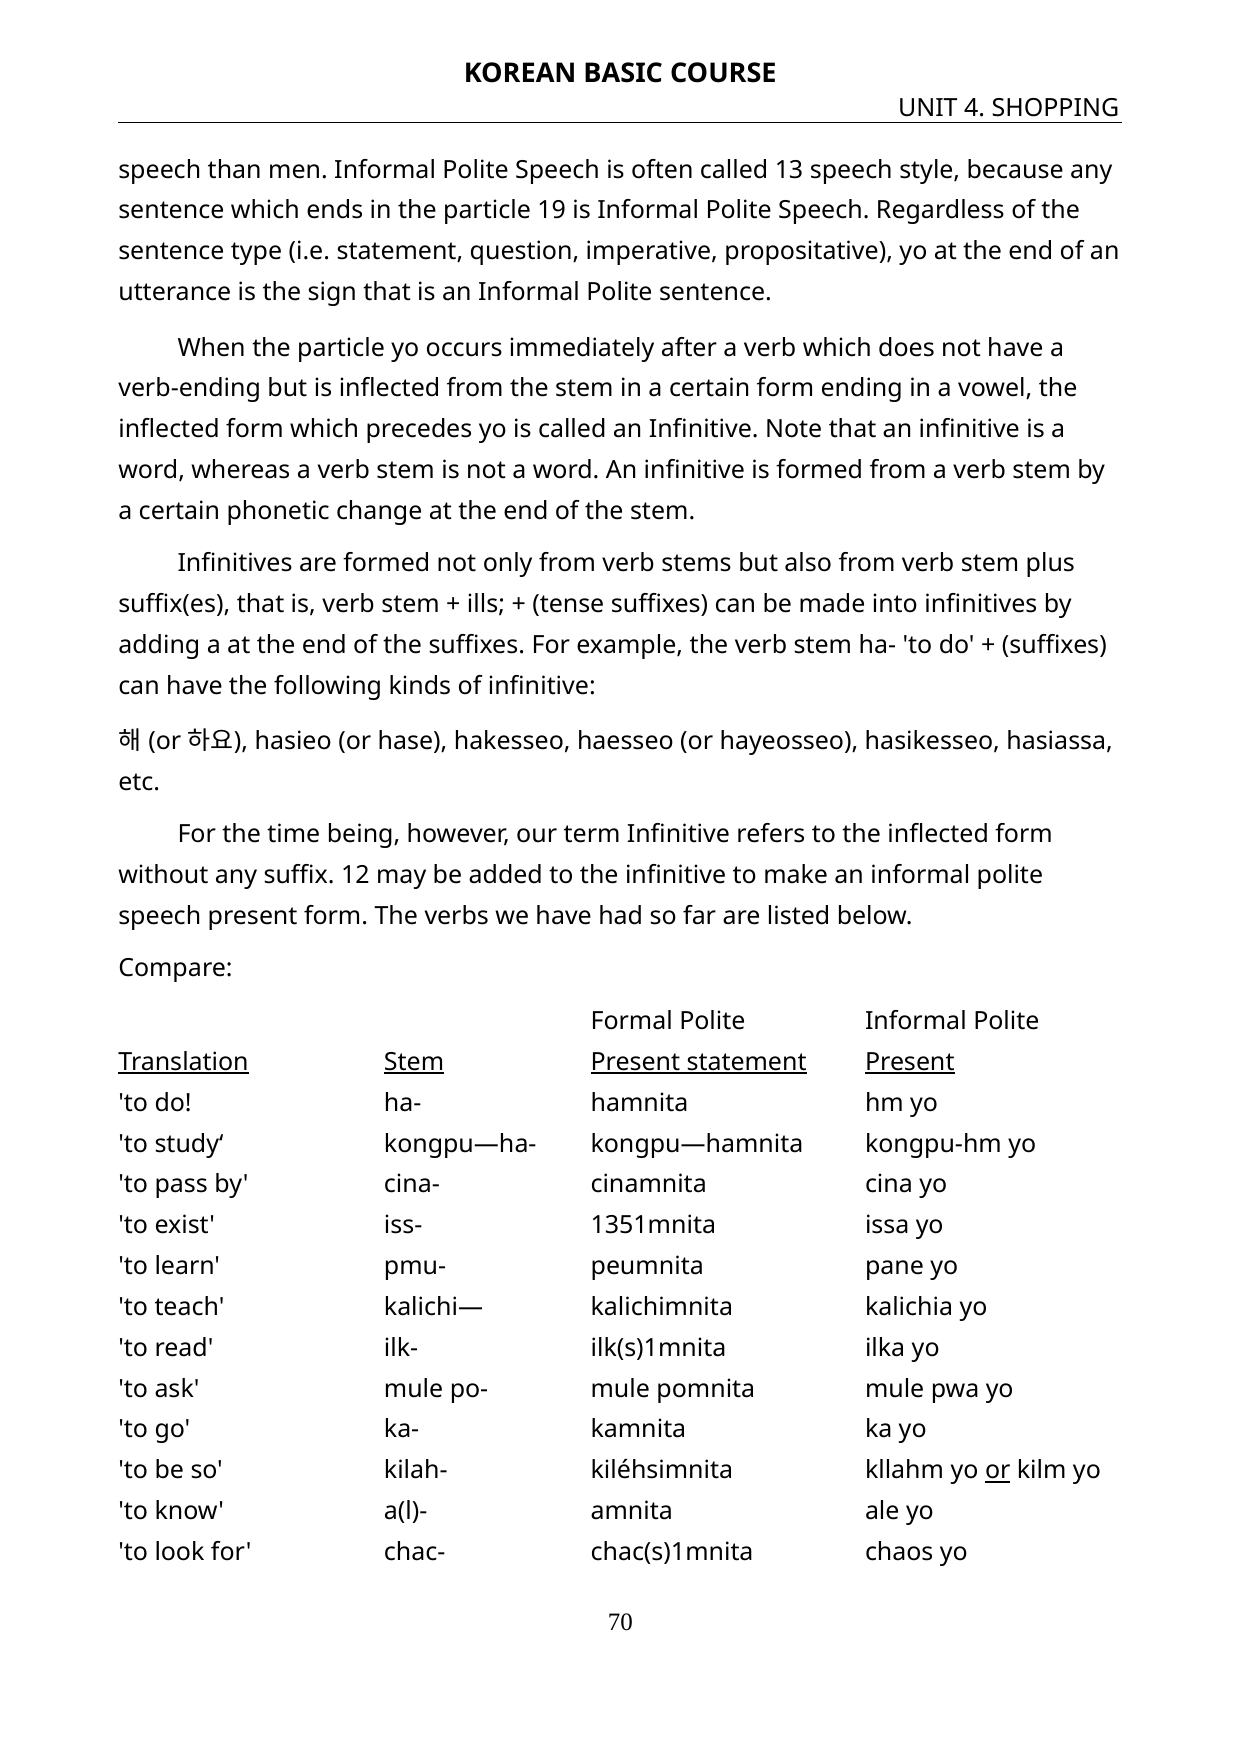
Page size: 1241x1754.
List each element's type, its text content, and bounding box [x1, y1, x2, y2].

text 'to pass by' cina- cinamnita cina yo [118, 1166, 1122, 1200]
text 'to learn' pmu- peumnita pane yo [118, 1248, 1122, 1282]
text 'to ask' mule po- mule pomnita mule pwa yo [118, 1370, 1122, 1404]
text 'to look for' chac- chac(s)1mnita chaos yo [118, 1533, 1122, 1568]
text 'to read' ilk- ilk(s)1mnita ilka yo [118, 1329, 1122, 1363]
text 'to teach' kalichi— kalichimnita kalichia yo [118, 1288, 1122, 1323]
text speech than men. Informal Polite Speech is often called 13 speech style, because any sentence which ends in the particle 19 is Informal Polite Speech. Regardless of the sentence type (i.e. statement, question, imperative, propositative), yo at the end of an utterance is the sign that is an Informal Polite sentence. [118, 151, 1122, 308]
text Compare: [118, 950, 1122, 984]
text 'to know' a(l)- amnita ale yo [118, 1493, 1122, 1527]
text When the particle yo occurs immediately after a verb which does not have a verb-ending but is inflected from the stem in a certain form ending in a vowel, the inflected form which precedes yo is called an Infinitive. Note that an infinitive is a word, whereas a verb stem is not a word. An infinitive is formed from a verb stem by a certain phonetic change at the end of the stem. [118, 329, 1122, 527]
text Formal Polite Informal Polite [118, 1003, 1122, 1037]
text Translation Stem Present statement Present [118, 1043, 1122, 1078]
text 'to study‘ kongpu—ha- kongpu—hamnita kongpu-hm yo [118, 1125, 1122, 1159]
text 'to go' ka- kamnita ka yo [118, 1411, 1122, 1445]
text 해 (or 하요), hasieo (or hase), hakesseo, haesseo (or hayeosseo), hasikesseo, hasiassa, etc. [118, 720, 1122, 797]
text Infinitives are formed not only from verb stems but also from verb stem plus suffix(es), that is, verb stem + ills; + (tense suffixes) can be made into infinitives by adding a at the end of the suffixes. For example, the verb stem ha- 'to do' + (suffixes) can have the following kinds of infinitive: [118, 545, 1122, 702]
text 'to exist' iss- 1351mnita issa yo [118, 1207, 1122, 1241]
text 'to be so' kilah- kiléhsimnita kllahm yo or kilm yo [118, 1452, 1122, 1486]
text 'to do! ha- hamnita hm yo [118, 1084, 1122, 1118]
text For the time being, however, our term Infinitive refers to the inflected form without any suffix. 12 may be added to the infinitive to make an informal polite speech present form. The verbs we have had so far are listed below. [118, 816, 1122, 932]
